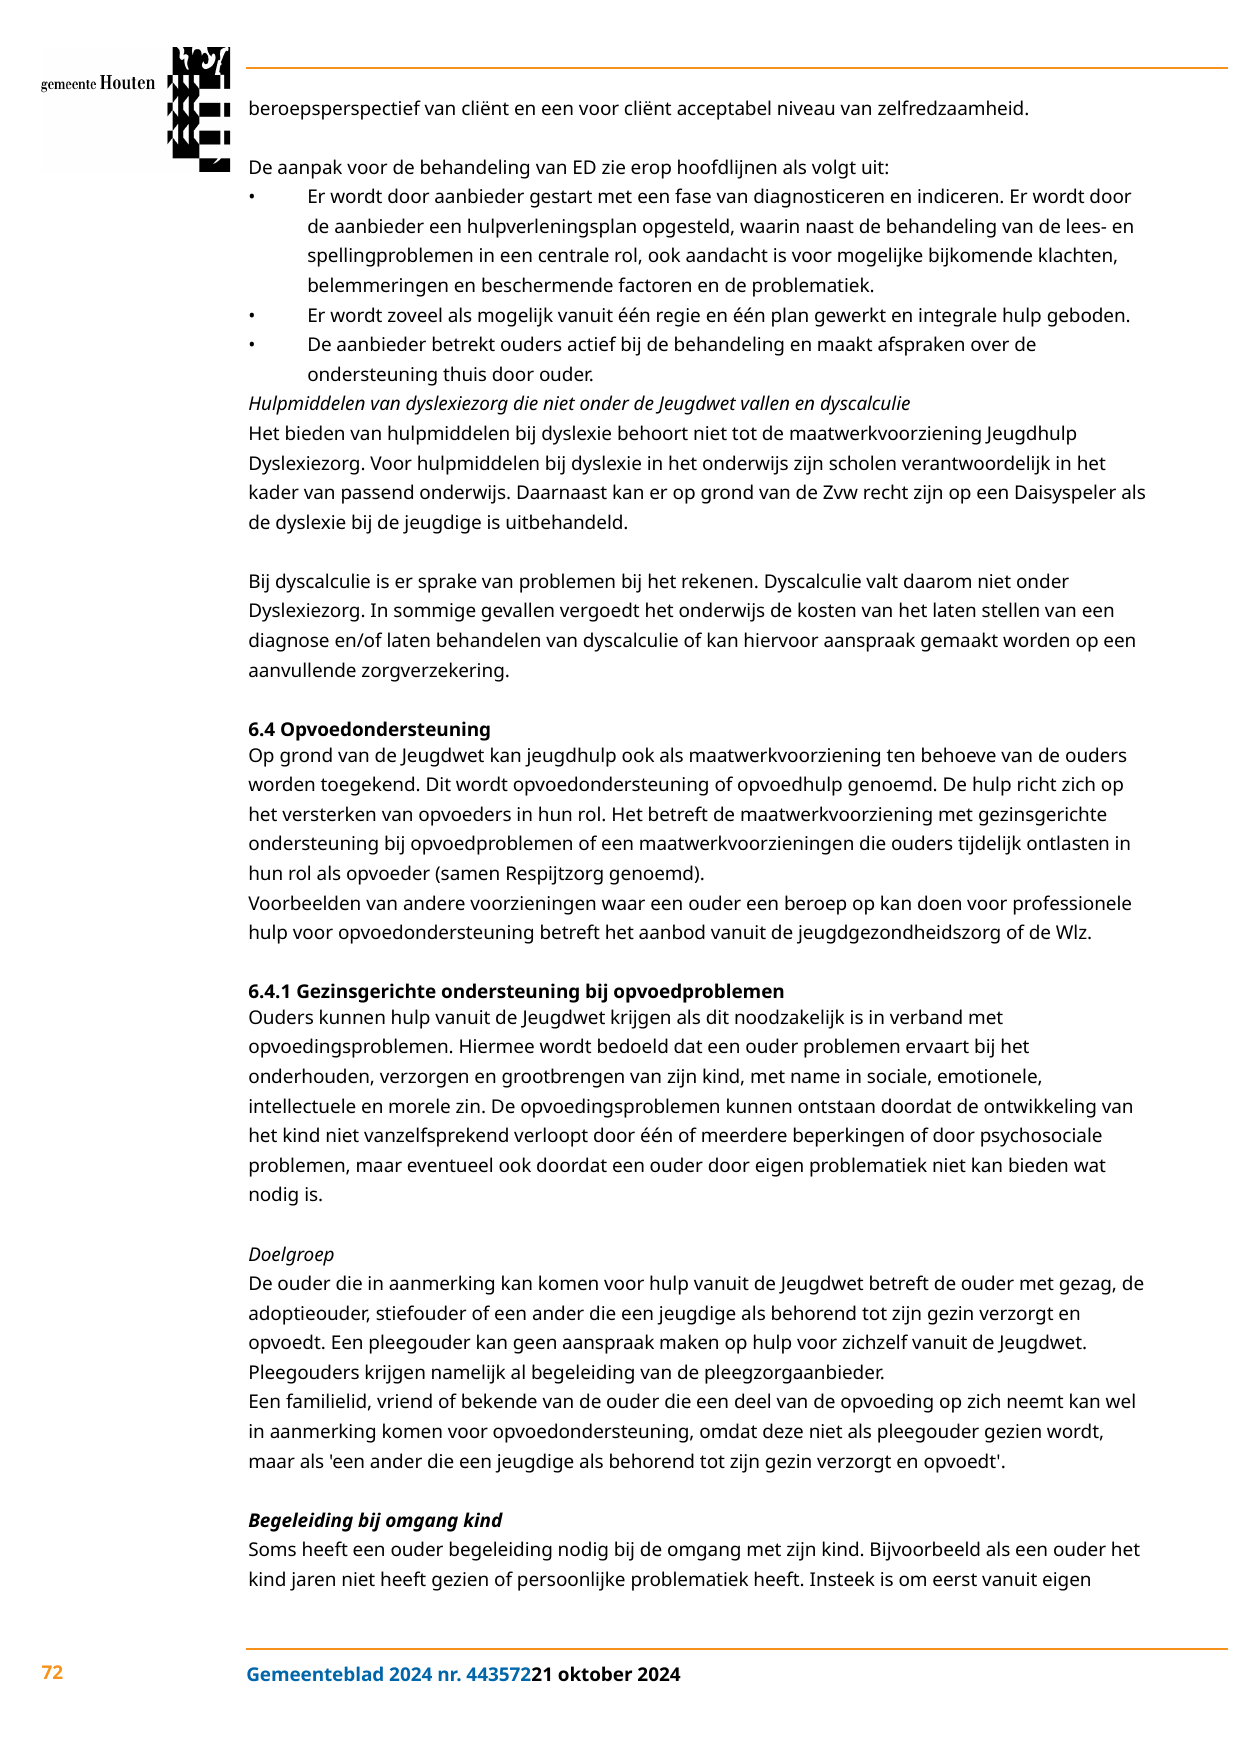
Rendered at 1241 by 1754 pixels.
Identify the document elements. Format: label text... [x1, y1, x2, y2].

text Hulpmiddelen van dyslexiezorg die niet onder de Jeugdwet vallen en dyscalculie [248, 391, 1152, 416]
text Ouders kunnen hulp vanuit de Jeugdwet krijgen als dit noodzakelijk is in verband met opvoedingsproblemen. Hiermee wordt bedoeld dat een ouder problemen ervaart bij het onderhouden, verzorgen en grootbrengen van zijn kind, met name in sociale, emotionele, intellectuele en morele zin. De opvoedingsproblemen kunnen ontstaan doordat de ontwikkeling van het kind niet vanzelfsprekend verloopt door één of meerdere beperkingen of door psychosociale problemen, maar eventueel ook doordat een ouder door eigen problematiek niet kan bieden wat nodig is. [248, 1004, 1152, 1207]
text Doelgroep [248, 1241, 1152, 1267]
list Er wordt zoveel als mogelijk vanuit één regie en één plan gewerkt en integrale hulp geboden. [248, 302, 1152, 328]
text beroepsperspectief van cliënt en een voor cliënt acceptabel niveau van zelfredzaamheid. [248, 95, 1152, 121]
list Er wordt door aanbieder gestart met een fase van diagnosticeren en indiceren. Er wordt door de aanbieder een hulpverleningsplan opgesteld, waarin naast de behandeling van de lees- en spellingproblemen in een centrale rol, ook aandacht is voor mogelijke bijkomende klachten, belemmeringen en beschermende factoren en de problematiek. [248, 183, 1152, 298]
text Begeleiding bij omgang kind [248, 1507, 1152, 1533]
text Voorbeelden van andere voorzieningen waar een ouder een beroep op kan doen voor professionele hulp voor opvoedondersteuning betreft het aanbod vanuit de jeugdgezondheidszorg of de Wlz. [248, 890, 1152, 945]
text Bij dyscalculie is er sprake van problemen bij het rekenen. Dyscalculie valt daarom niet onder Dyslexiezorg. In sommige gevallen vergoedt het onderwijs de kosten van het laten stellen van een diagnose en/of laten behandelen van dyscalculie of kan hiervoor aanspraak gemaakt worden op een aanvullende zorgverzekering. [248, 568, 1152, 683]
text 6.4 Opvoedondersteuning [248, 716, 1152, 742]
text 6.4.1 Gezinsgerichte ondersteuning bij opvoedproblemen [248, 978, 1152, 1004]
text Het bieden van hulpmiddelen bij dyslexie behoort niet tot de maatwerkvoorziening Jeugdhulp Dyslexiezorg. Voor hulpmiddelen bij dyslexie in het onderwijs zijn scholen verantwoordelijk in het kader van passend onderwijs. Daarnaast kan er op grond van de Zvw recht zijn op een Daisyspeler als de dyslexie bij de jeugdige is uitbehandeld. [248, 420, 1152, 535]
text De ouder die in aanmerking kan komen voor hulp vanuit de Jeugdwet betreft de ouder met gezag, de adoptieouder, stiefouder of een ander die een jeugdige als behorend tot zijn gezin verzorgt en opvoedt. Een pleegouder kan geen aanspraak maken op hulp voor zichzelf vanuit de Jeugdwet. Pleegouders krijgen namelijk al begeleiding van de pleegzorgaanbieder. [248, 1270, 1152, 1385]
text Soms heeft een ouder begeleiding nodig bij de omgang met zijn kind. Bijvoorbeeld als een ouder het kind jaren niet heeft gezien of persoonlijke problematiek heeft. Insteek is om eerst vanuit eigen [248, 1537, 1152, 1592]
text Op grond van de Jeugdwet kan jeugdhulp ook als maatwerkvoorziening ten behoeve van de ouders worden toegekend. Dit wordt opvoedondersteuning of opvoedhulp genoemd. De hulp richt zich op het versterken van opvoeders in hun rol. Het betreft de maatwerkvoorziening met gezinsgerichte ondersteuning bij opvoedproblemen of een maatwerkvoorzieningen die ouders tijdelijk ontlasten in hun rol als opvoeder (samen Respijtzorg genoemd). [248, 742, 1152, 886]
list De aanbieder betrekt ouders actief bij de behandeling en maakt afspraken over de ondersteuning thuis door ouder. [248, 331, 1152, 387]
text Een familielid, vriend of bekende van de ouder die een deel van de opvoeding op zich neemt kan wel in aanmerking komen voor opvoedondersteuning, omdat deze niet als pleegouder gezien wordt, maar als 'een ander die een jeugdige als behorend tot zijn gezin verzorgt en opvoedt'. [248, 1389, 1152, 1474]
text De aanpak voor de behandeling van ED zie erop hoofdlijnen als volgt uit: [248, 154, 1152, 180]
picture [41, 47, 231, 172]
